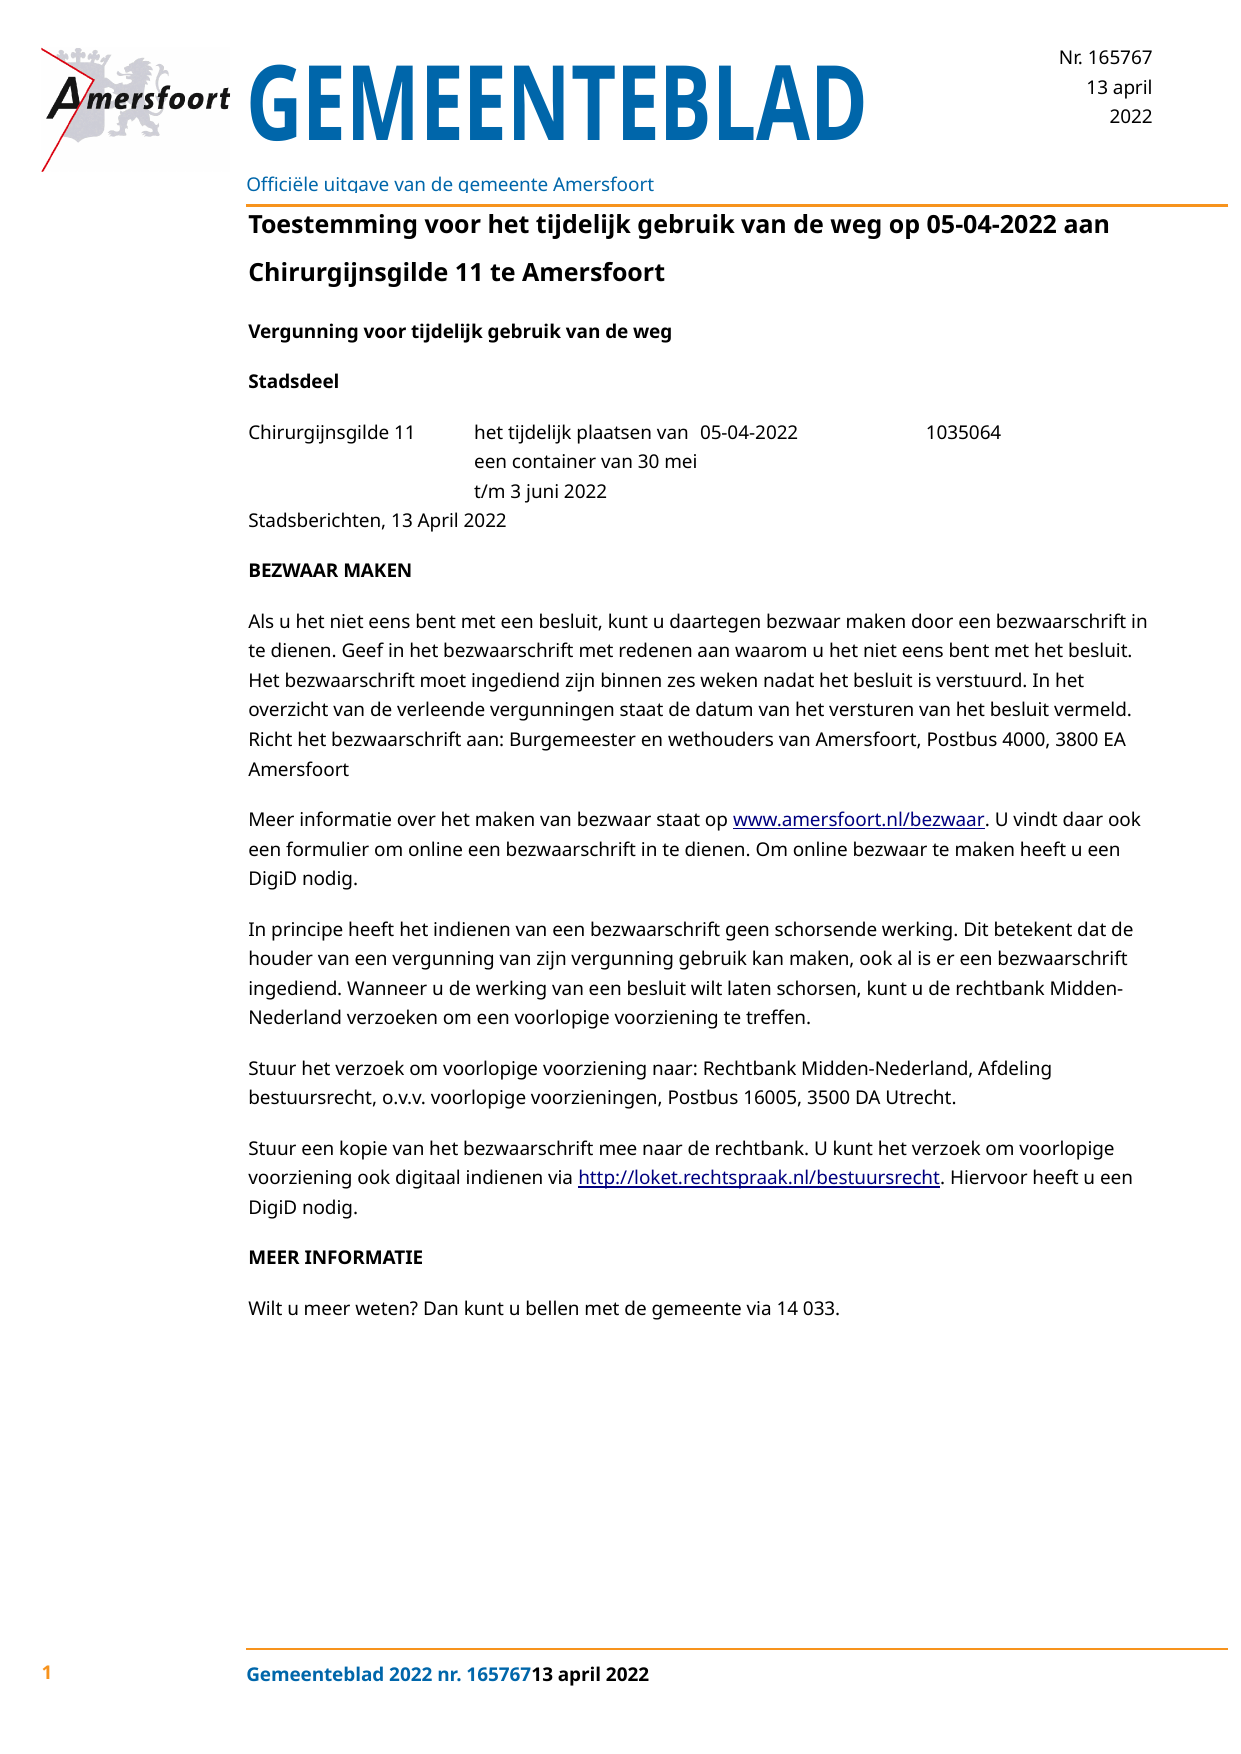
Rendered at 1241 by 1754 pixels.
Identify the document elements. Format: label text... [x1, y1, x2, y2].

picture [41, 47, 231, 172]
text Toestemming voor het tijdelijk gebruik van de weg op 05-04-2022 aan Chirurgijnsgilde 11 te Amersfoort [248, 207, 1152, 288]
table_header 05-04-2022 [700, 419, 926, 504]
text Stadsberichten, 13 April 2022 [248, 507, 1152, 533]
table_header Chirurgijnsgilde 11 [248, 419, 474, 504]
text Vergunning voor tijdelijk gebruik van de weg [248, 318, 1152, 344]
text Stadsdeel [248, 368, 1152, 394]
text In principe heeft het indienen van een bezwaarschrift geen schorsende werking. Dit betekent dat de houder van een vergunning van zijn vergunning gebruik kan maken, ook al is er een bezwaarschrift ingediend. Wanneer u de werking van een besluit wilt laten schorsen, kunt u de rechtbank Midden-Nederland verzoeken om een voorlopige voorziening te treffen. [248, 916, 1152, 1030]
text Meer informatie over het maken van bezwaar staat op www.amersfoort.nl/bezwaar. U vindt daar ook een formulier om online een bezwaarschrift in te dienen. Om online bezwaar te maken heeft u een DigiD nodig. [248, 806, 1152, 891]
text Als u het niet eens bent met een besluit, kunt u daartegen bezwaar maken door een bezwaarschrift in te dienen. Geef in het bezwaarschrift met redenen aan waarom u het niet eens bent met het besluit. Het bezwaarschrift moet ingediend zijn binnen zes weken nadat het besluit is verstuurd. In het overzicht van de verleende vergunningen staat de datum van het versturen van het besluit vermeld. Richt het bezwaarschrift aan: Burgemeester en wethouders van Amersfoort, Postbus 4000, 3800 EA Amersfoort [248, 608, 1152, 781]
text Wilt u meer weten? Dan kunt u bellen met de gemeente via 14 033. [248, 1295, 1152, 1321]
text BEZWAAR MAKEN [248, 557, 1152, 583]
text MEER INFORMATIE [248, 1244, 1152, 1270]
text Stuur het verzoek om voorlopige voorziening naar: Rechtbank Midden-Nederland, Afdeling bestuursrecht, o.v.v. voorlopige voorzieningen, Postbus 16005, 3500 DA Utrecht. [248, 1055, 1152, 1110]
table_header het tijdelijk plaatsen van een container van 30 mei t/m 3 juni 2022 [474, 419, 700, 504]
text Stuur een kopie van het bezwaarschrift mee naar de rechtbank. U kunt het verzoek om voorlopige voorziening ook digitaal indienen via http://loket.rechtspraak.nl/bestuursrecht. Hiervoor heeft u een DigiD nodig. [248, 1135, 1152, 1220]
table_header 1035064 [926, 419, 1152, 504]
